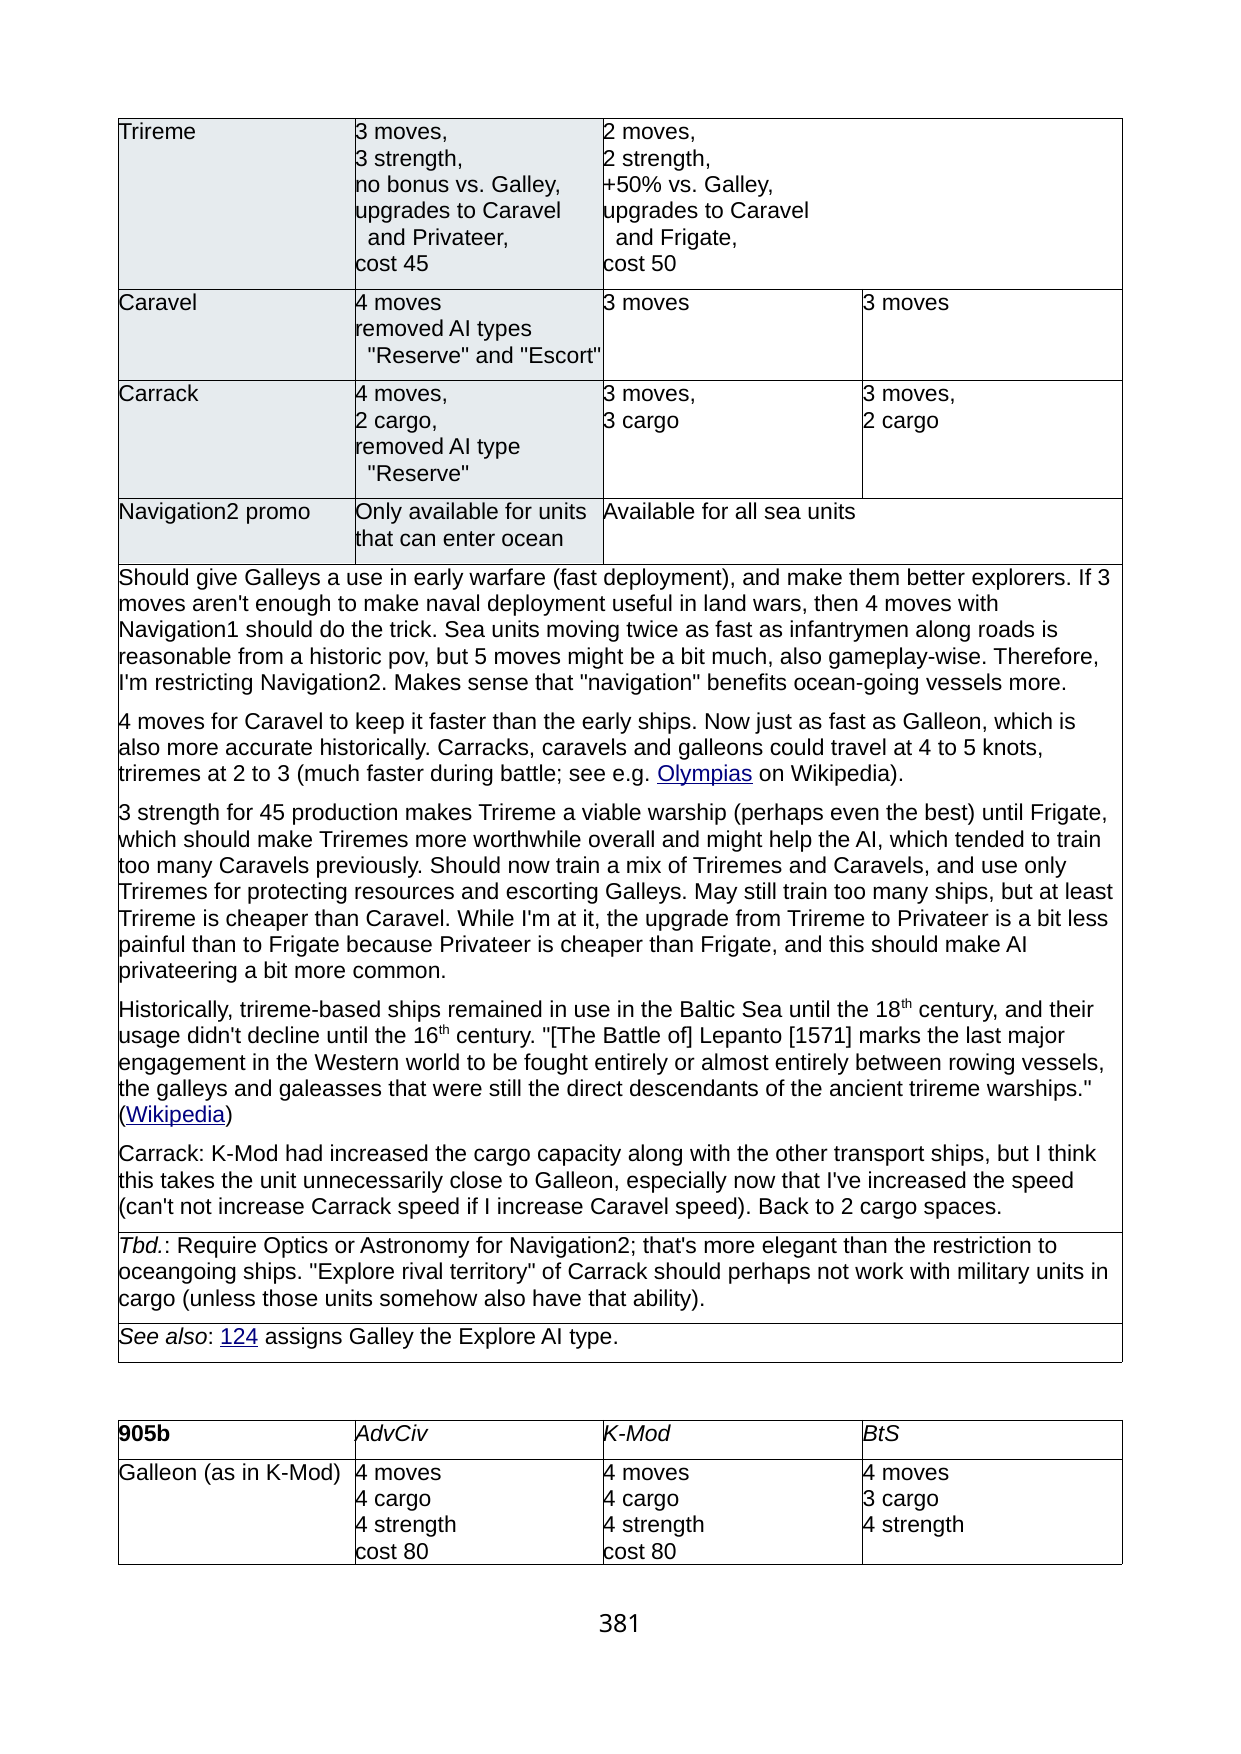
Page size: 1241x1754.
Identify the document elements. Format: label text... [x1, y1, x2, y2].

table_cell 2 moves, 2 strength, +50% vs. Galley, upgrades to Caravel and Frigate, cost 50 [604, 119, 1122, 289]
table_cell 3 moves [863, 290, 1122, 380]
table_cell Trireme [119, 119, 355, 289]
table_cell 4 moves 3 cargo 4 strength [863, 1460, 1122, 1564]
table_cell Navigation2 promo [119, 499, 355, 563]
table_cell Should give Galleys a use in early warfare (fast deployment), and make them better explorers. If 3 moves aren't enough to make naval deployment useful in land wars, then 4 moves with Navigation1 should do the trick. Sea units moving twice as fast as infantrymen along roads is reasonable from a historic pov, but 5 moves might be a bit much, also gameplay-wise. Therefore, I'm restricting Navigation2. Makes sense that "navigation" benefits ocean-going vessels more. 4 moves for Caravel to keep it faster than the early ships. Now just as fast as Galleon, which is also more accurate historically. Carracks, caravels and galleons could travel at 4 to 5 knots, triremes at 2 to 3 (much faster during battle; see e.g. Olympias on Wikipedia). 3 strength for 45 production makes Trireme a viable warship (perhaps even the best) until Frigate, which should make Triremes more worthwhile overall and might help the AI, which tended to train too many Caravels previously. Should now train a mix of Triremes and Caravels, and use only Triremes for protecting resources and escorting Galleys. May still train too many ships, but at least Trireme is cheaper than Caravel. While I'm at it, the upgrade from Trireme to Privateer is a bit less painful than to Frigate because Privateer is cheaper than Frigate, and this should make AI privateering a bit more common. Historically, trireme-based ships remained in use in the Baltic Sea until the 18th century, and their usage didn't decline until the 16th century. "[The Battle of] Lepanto [1571] marks the last major engagement in the Western world to be fought entirely or almost entirely between rowing vessels, the galleys and galeasses that were still the direct descendants of the ancient trireme warships." (Wikipedia) Carrack: K-Mod had increased the cargo capacity along with the other transport ships, but I think this takes the unit unnecessarily close to Galleon, especially now that I've increased the speed (can't not increase Carrack speed if I increase Caravel speed). Back to 2 cargo spaces. [119, 565, 1122, 1232]
table_cell Caravel [119, 290, 355, 380]
table_cell 4 moves 4 cargo 4 strength cost 80 [604, 1460, 862, 1564]
table_cell 3 moves, 2 cargo [863, 381, 1122, 498]
table_cell Only available for units that can enter ocean [356, 499, 603, 563]
table_header BtS [863, 1421, 1122, 1458]
table_cell 3 moves [604, 290, 862, 380]
table_header K-Mod [604, 1421, 862, 1458]
table_cell Carrack [119, 381, 355, 498]
table_header 905b [119, 1421, 355, 1458]
table_cell 4 moves, 2 cargo, removed AI type "Reserve" [356, 381, 603, 498]
table_header AdvCiv [356, 1421, 603, 1458]
table_cell See also: 124 assigns Galley the Explore AI type. [119, 1324, 1122, 1362]
table_cell 3 moves, 3 cargo [604, 381, 862, 498]
table_cell 4 moves 4 cargo 4 strength cost 80 [356, 1460, 603, 1564]
table_cell Available for all sea units [604, 499, 1122, 563]
table_cell Tbd.: Require Optics or Astronomy for Navigation2; that's more elegant than the restriction to oceangoing ships. "Explore rival territory" of Carrack should perhaps not work with military units in cargo (unless those units somehow also have that ability). [119, 1233, 1122, 1323]
table_cell 3 moves, 3 strength, no bonus vs. Galley, upgrades to Caravel and Privateer, cost 45 [356, 119, 603, 289]
table_cell Galleon (as in K-Mod) [119, 1460, 355, 1564]
table_cell 4 moves removed AI types "Reserve" and "Escort" [356, 290, 603, 380]
